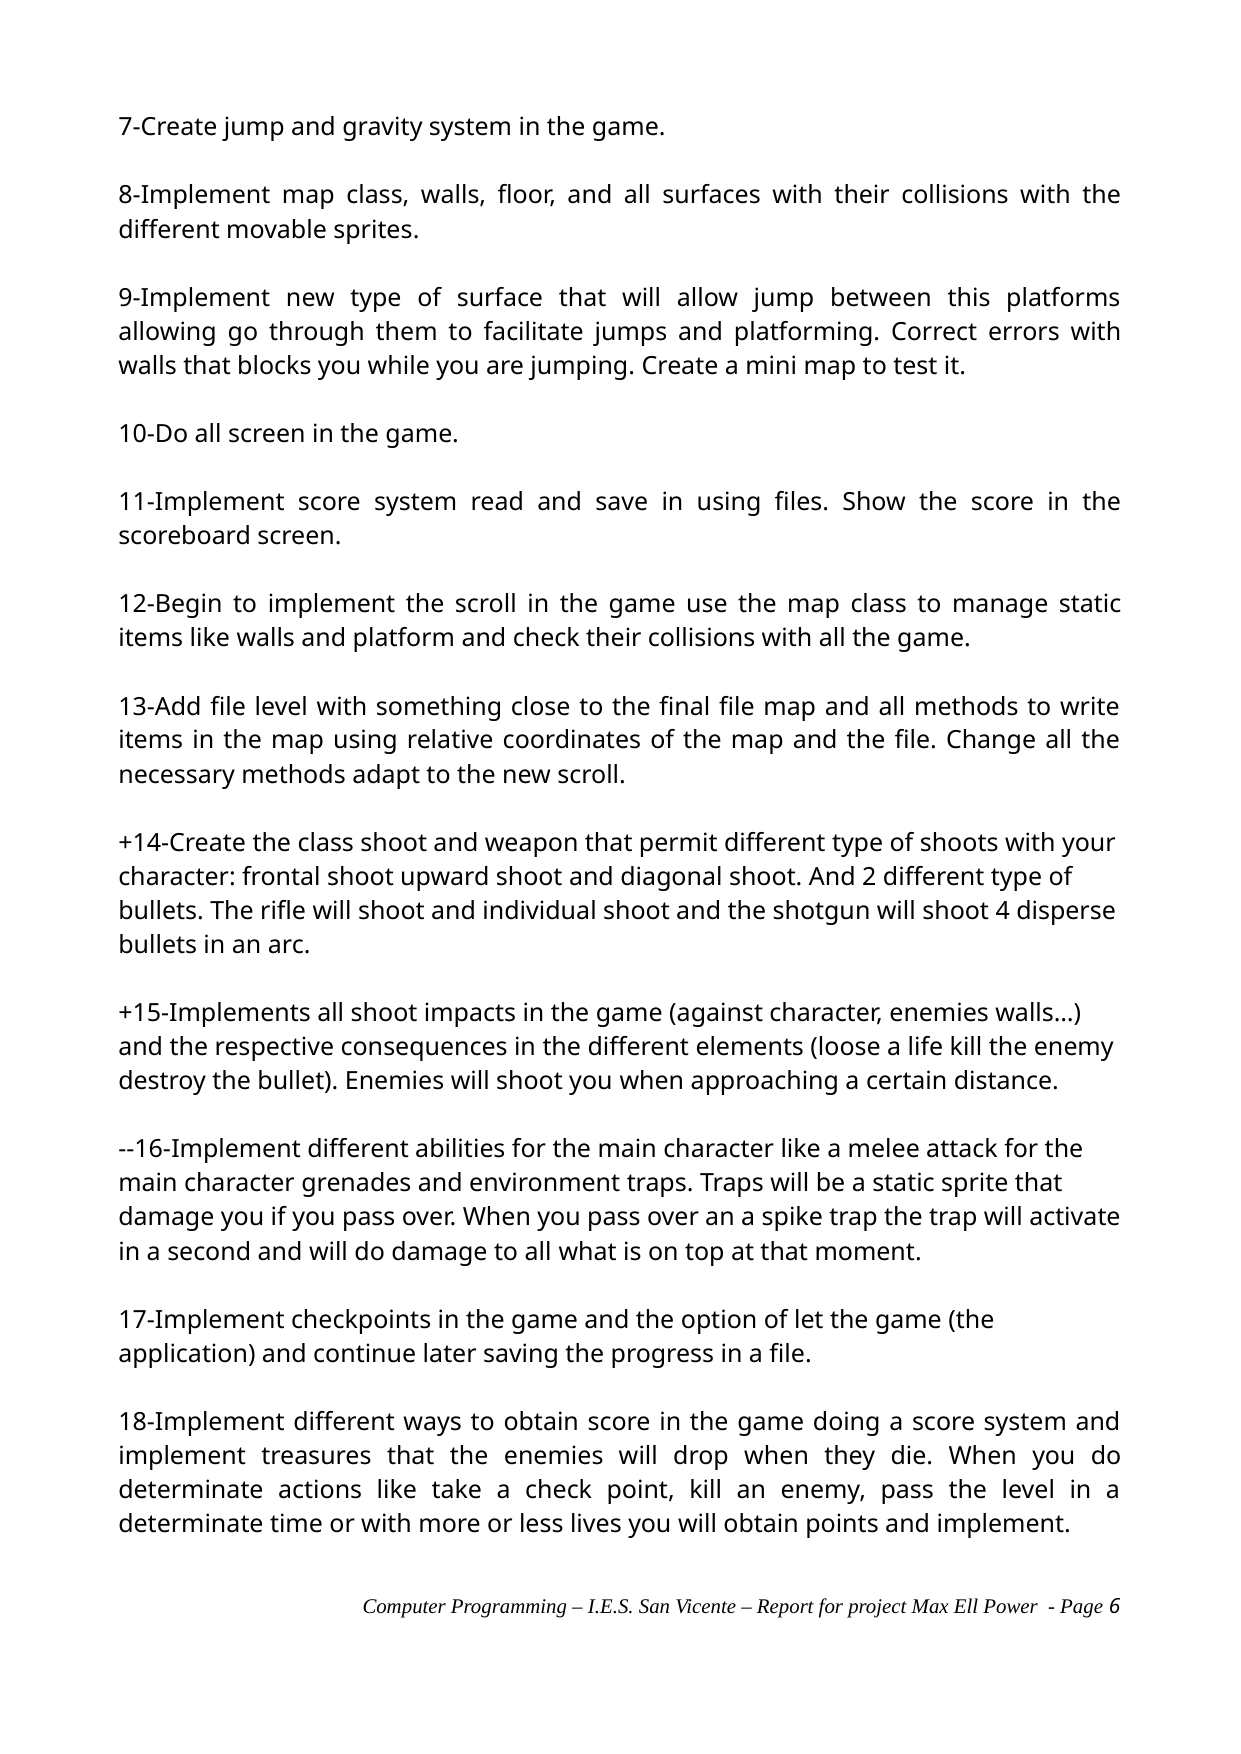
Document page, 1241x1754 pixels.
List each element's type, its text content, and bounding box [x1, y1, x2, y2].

text 18-Implement different ways to obtain score in the game doing a score system and implement treasures that the enemies will drop when they die. When you do determinate actions like take a check point, kill an enemy, pass the level in a determinate time or with more or less lives you will obtain points and implement. [118, 1403, 1122, 1540]
text 10-Do all screen in the game. [118, 416, 1122, 450]
text 11-Implement score system read and save in using files. Show the score in the scoreboard screen. [118, 484, 1122, 552]
text 8-Implement map class, walls, floor, and all surfaces with their collisions with the different movable sprites. [118, 177, 1122, 245]
text +14-Create the class shoot and weapon that permit different type of shoots with your character: frontal shoot upward shoot and diagonal shoot. And 2 different type of bullets. The rifle will shoot and individual shoot and the shotgun will shoot 4 disperse bullets in an arc. [118, 824, 1122, 961]
text --16-Implement different abilities for the main character like a melee attack for the main character grenades and environment traps. Traps will be a static sprite that damage you if you pass over. When you pass over an a spike trap the trap will activate in a second and will do damage to all what is on top at that moment. [118, 1131, 1122, 1267]
text 7-Create jump and gravity system in the game. [118, 109, 1122, 143]
text 9-Implement new type of surface that will allow jump between this platforms allowing go through them to facilitate jumps and platforming. Correct errors with walls that blocks you while you are jumping. Create a mini map to test it. [118, 279, 1122, 382]
text 17-Implement checkpoints in the game and the option of let the game (the application) and continue later saving the progress in a file. [118, 1301, 1122, 1369]
text 13-Add file level with something close to the final file map and all methods to write items in the map using relative coordinates of the map and the file. Change all the necessary methods adapt to the new scroll. [118, 688, 1122, 790]
text 12-Begin to implement the scroll in the game use the map class to manage static items like walls and platform and check their collisions with all the game. [118, 586, 1122, 654]
text +15-Implements all shoot impacts in the game (against character, enemies walls…) and the respective consequences in the different elements (loose a life kill the enemy destroy the bullet). Enemies will shoot you when approaching a certain distance. [118, 995, 1122, 1097]
